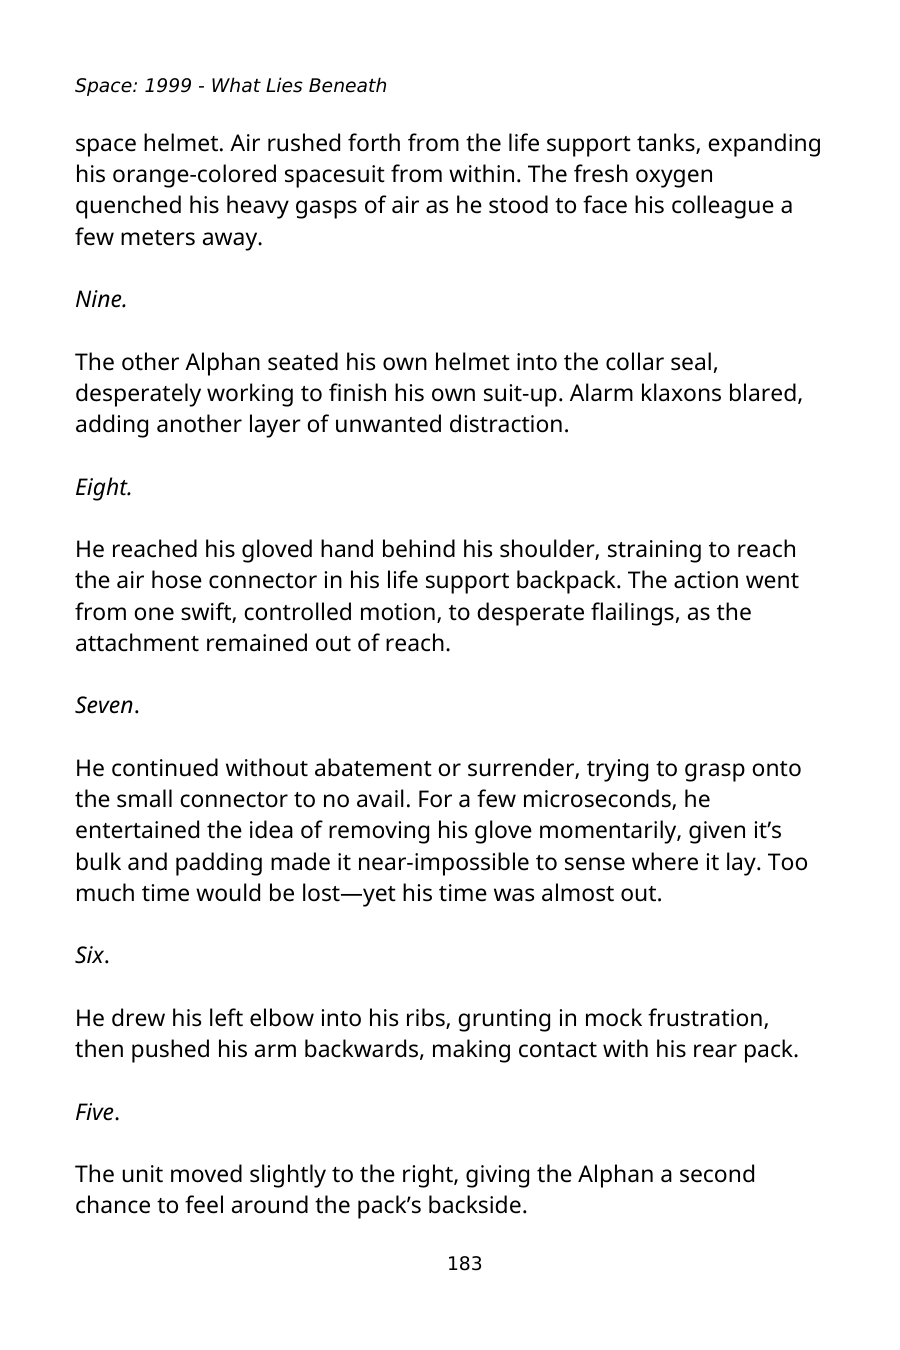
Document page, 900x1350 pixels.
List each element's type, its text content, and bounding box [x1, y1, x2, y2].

text He reached his gloved hand behind his shoulder, straining to reach the air hose connector in his life support backpack. The action went from one swift, controlled motion, to desperate flailings, as the attachment remained out of reach. [75, 533, 825, 658]
text Six. [75, 939, 825, 971]
text The unit moved slightly to the right, giving the Alphan a second chance to feel around the pack’s backside. [75, 1158, 825, 1221]
text He continued without abatement or surrender, trying to grasp onto the small connector to no avail. For a few microseconds, he entertained the idea of removing his glove momentarily, given it’s bulk and padding made it near-impossible to sense where it lay. Too much time would be lost—yet his time was almost out. [75, 752, 825, 908]
text Eight. [75, 471, 825, 502]
text space helmet. Air rushed forth from the life support tanks, expanding his orange-colored spacesuit from within. The fresh oxygen quenched his heavy gasps of air as he stood to face his colleague a few meters away. [75, 127, 825, 252]
text The other Alphan seated his own helmet into the collar seal, desperately working to finish his own suit-up. Alarm klaxons blared, adding another layer of unwanted distraction. [75, 346, 825, 439]
text Five. [75, 1096, 825, 1127]
text He drew his left elbow into his ribs, grunting in mock frustration, then pushed his arm backwards, making contact with his rear pack. [75, 1002, 825, 1064]
text Seven. [75, 689, 825, 721]
text Nine. [75, 283, 825, 314]
